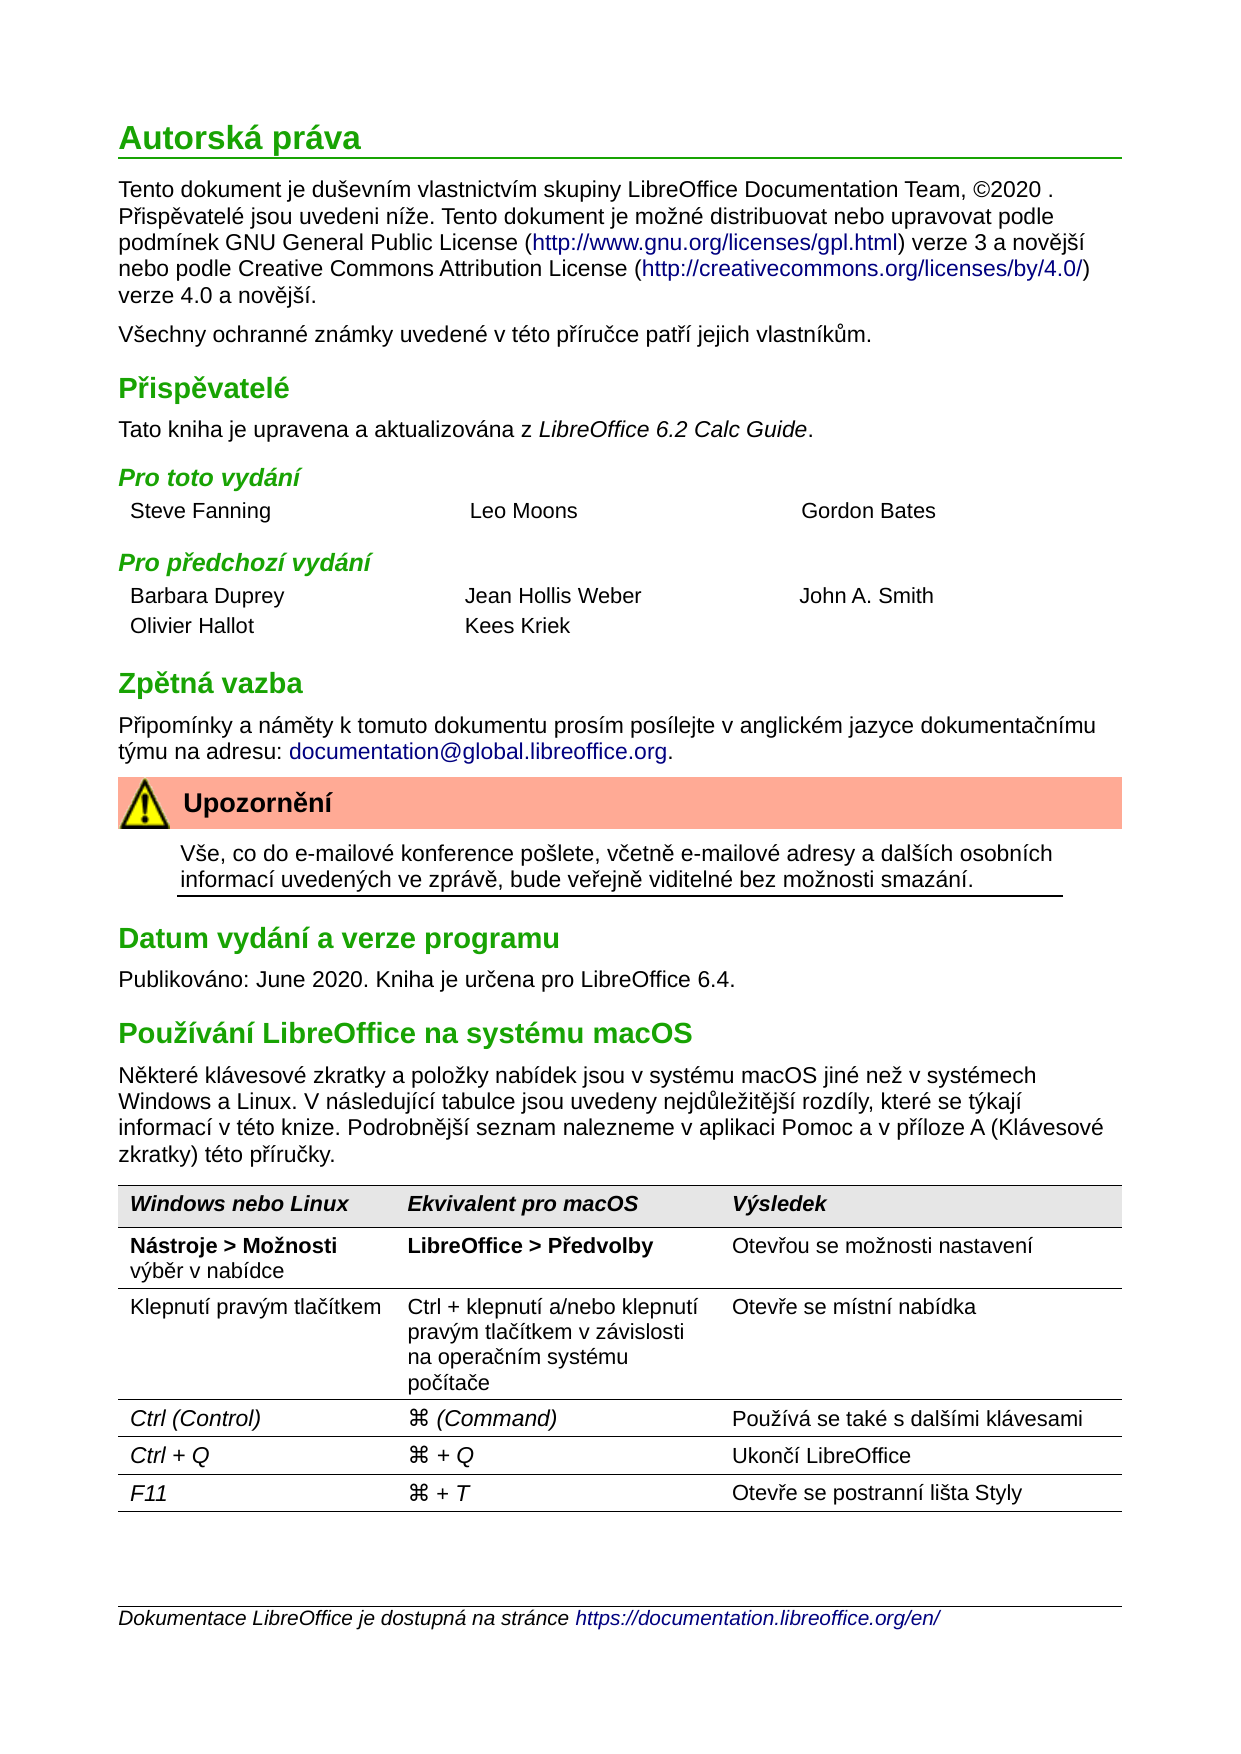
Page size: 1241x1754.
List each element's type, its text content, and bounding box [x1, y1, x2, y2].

table_cell LibreOffice > Předvolby [396, 1228, 720, 1288]
table_cell F11 [118, 1475, 396, 1511]
text Tento dokument je duševním vlastnictvím skupiny LibreOffice Documentation Team, ©2020 . Přispěvatelé jsou uvedeni níže. Tento dokument je možné distribuovat nebo upravovat podle podmínek GNU General Public License (http://www.gnu.org/licenses/gpl.html) verze 3 a novější nebo podle Creative Commons Attribution License (http://creativecommons.org/licenses/by/4.0/) verze 4.0 a novější. [118, 176, 1122, 308]
text Připomínky a náměty k tomuto dokumentu prosím posílejte v anglickém jazyce dokumentačnímu týmu na adresu: documentation@global.libreoffice.org. [118, 712, 1122, 764]
table_cell Nástroje > Možnosti výběr v nabídce [118, 1228, 396, 1288]
subtitle Používání LibreOffice na systému macOS [118, 1016, 1122, 1050]
table_header Leo Moons [458, 498, 789, 527]
subtitle Přispěvatelé [118, 371, 1122, 404]
text Publikováno: červen 2020. Kniha je určena pro LibreOffice 6.4. [118, 966, 1122, 993]
table_cell Otevře se postranní lišta Styly [720, 1475, 1122, 1511]
text Všechny ochranné známky uvedené v této příručce patří jejich vlastníkům. [118, 321, 1122, 347]
subtitle Datum vydání a verze programu [118, 921, 1122, 954]
table_header Gordon Bates [789, 498, 1122, 527]
text Vše, co do e-mailové konference pošlete, včetně e-mailové adresy a dalších osobních informací uvedených ve zprávě, bude veřejně viditelné bez možnosti smazání. [177, 837, 1063, 895]
table_cell ⌘ + Q [396, 1437, 720, 1473]
picture [119, 777, 170, 829]
subtitle Pro toto vydání [118, 463, 1122, 492]
table_header Výsledek [720, 1186, 1122, 1227]
table_cell Otevřou se možnosti nastavení [720, 1228, 1122, 1288]
table_cell [788, 613, 1122, 643]
table_cell Používá se také s dalšími klávesami [720, 1400, 1122, 1436]
table_cell Otevře se místní nabídka [720, 1289, 1122, 1399]
table_cell Ukončí LibreOffice [720, 1437, 1122, 1473]
subtitle Zpětná vazba [118, 666, 1122, 700]
table_cell Kees Kriek [453, 613, 787, 643]
text Tato kniha je upravena a aktualizována z LibreOffice 6.2 Calc Guide. [118, 416, 1122, 442]
table_cell Olivier Hallot [118, 613, 453, 643]
table_cell Ctrl (Control) [118, 1400, 396, 1436]
subtitle Autorská práva [118, 118, 1122, 157]
table_header Steve Fanning [118, 498, 458, 527]
subtitle Upozornění [170, 777, 1122, 829]
table_cell Klepnutí pravým tlačítkem [118, 1289, 396, 1399]
subtitle Pro předchozí vydání [118, 548, 1122, 577]
table_cell Ctrl + Q [118, 1437, 396, 1473]
table_header Barbara Duprey [118, 583, 453, 613]
table_cell ⌘ (Command) [396, 1400, 720, 1436]
table_header Jean Hollis Weber [453, 583, 787, 613]
table_cell ⌘ + T [396, 1475, 720, 1511]
text Některé klávesové zkratky a položky nabídek jsou v systému macOS jiné než v systémech Windows a Linux. V následující tabulce jsou uvedeny nejdůležitější rozdíly, které se týkají informací v této knize. Podrobnější seznam nalezneme v aplikaci Pomoc a v příloze A (Klávesové zkratky) této příručky. [118, 1062, 1122, 1167]
table_cell Ctrl + klepnutí a/nebo klepnutí pravým tlačítkem v závislosti na operačním systému počítače [396, 1289, 720, 1399]
table_header Ekvivalent pro macOS [396, 1186, 720, 1227]
table_header Windows nebo Linux [118, 1186, 396, 1227]
table_header John A. Smith [788, 583, 1122, 613]
